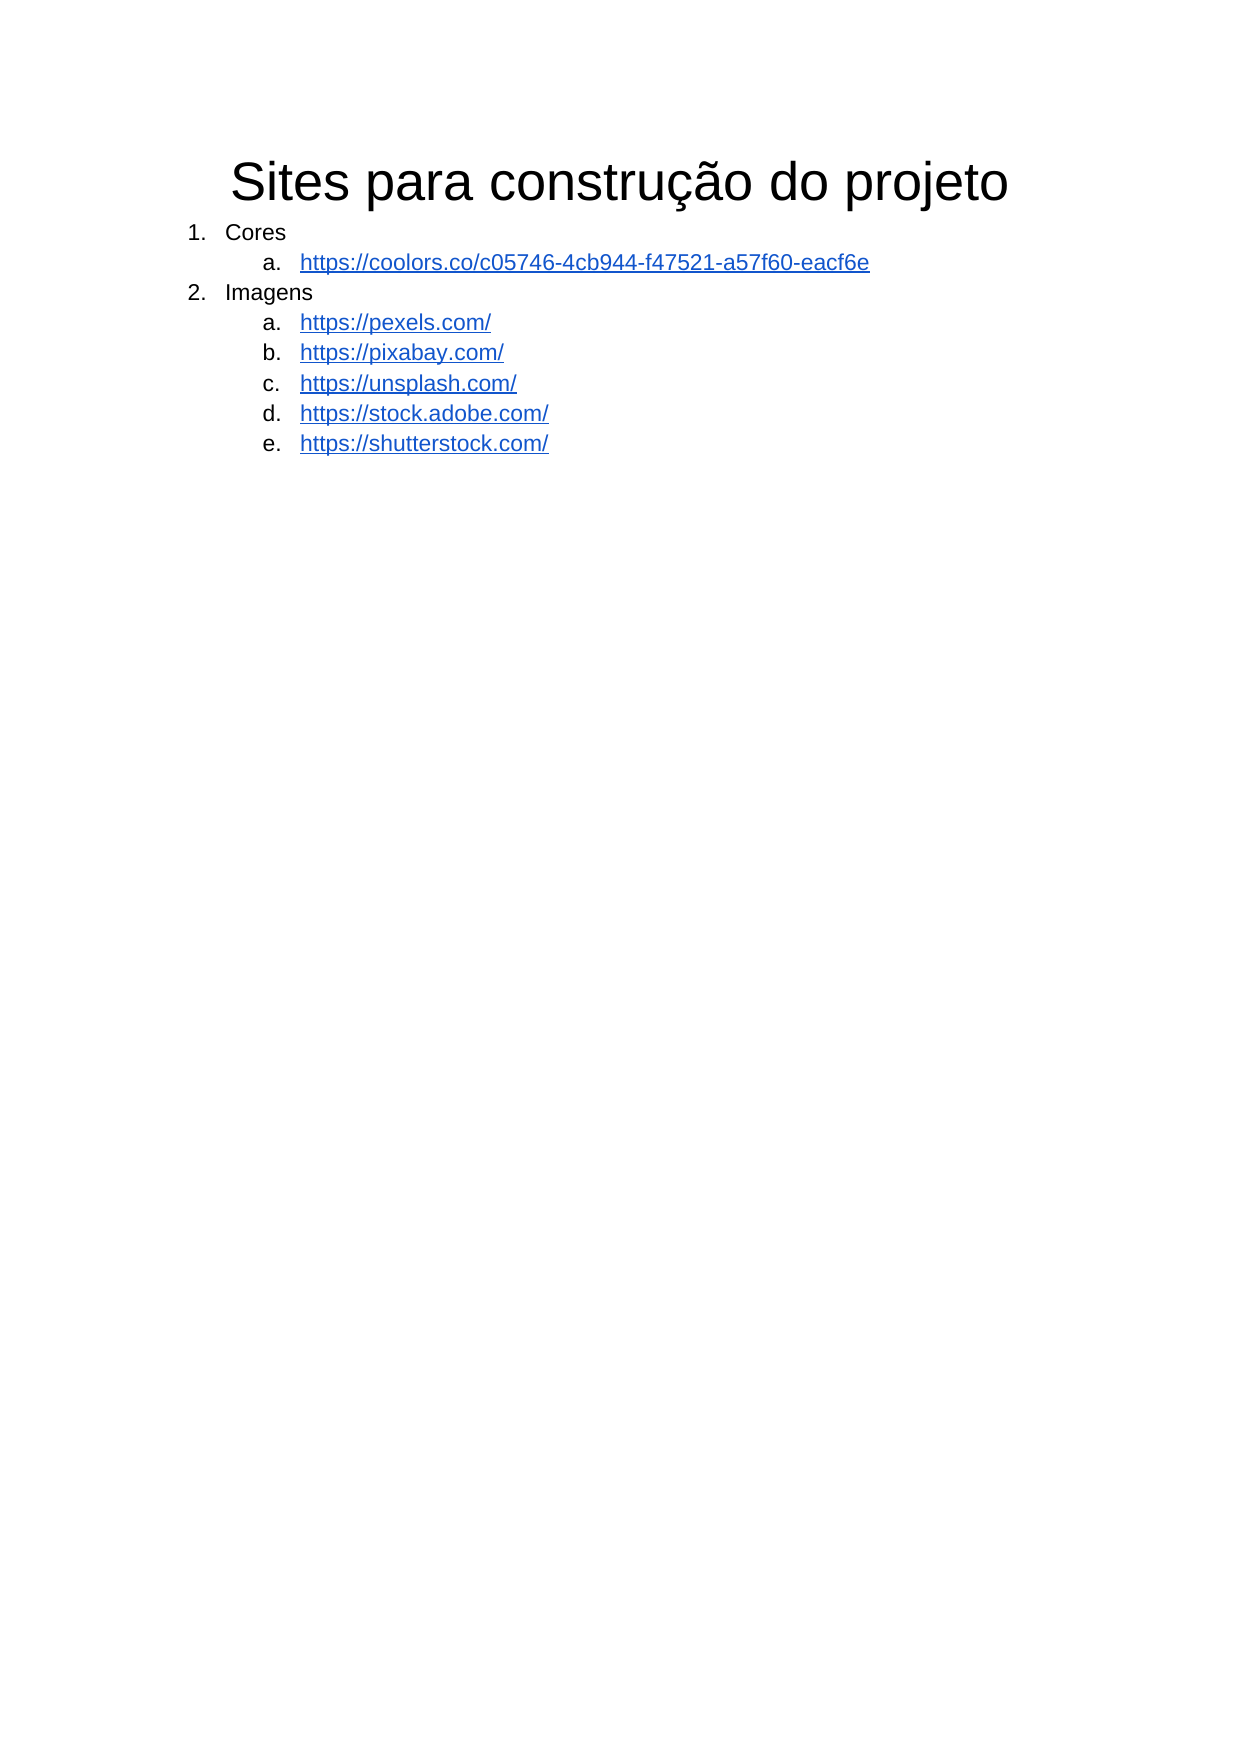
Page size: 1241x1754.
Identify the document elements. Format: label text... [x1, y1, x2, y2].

list https://shutterstock.com/ [262, 430, 1090, 456]
list https://pexels.com/ [262, 309, 1090, 336]
list Cores [187, 218, 1090, 245]
title Sites para construção do projeto [150, 150, 1090, 212]
list Imagens [187, 279, 1090, 305]
list https://pixabay.com/ [262, 339, 1090, 366]
list https://unsplash.com/ [262, 369, 1090, 396]
list https://coolors.co/c05746-4cb944-f47521-a57f60-eacf6e [262, 249, 1090, 275]
list https://stock.adobe.com/ [262, 400, 1090, 426]
